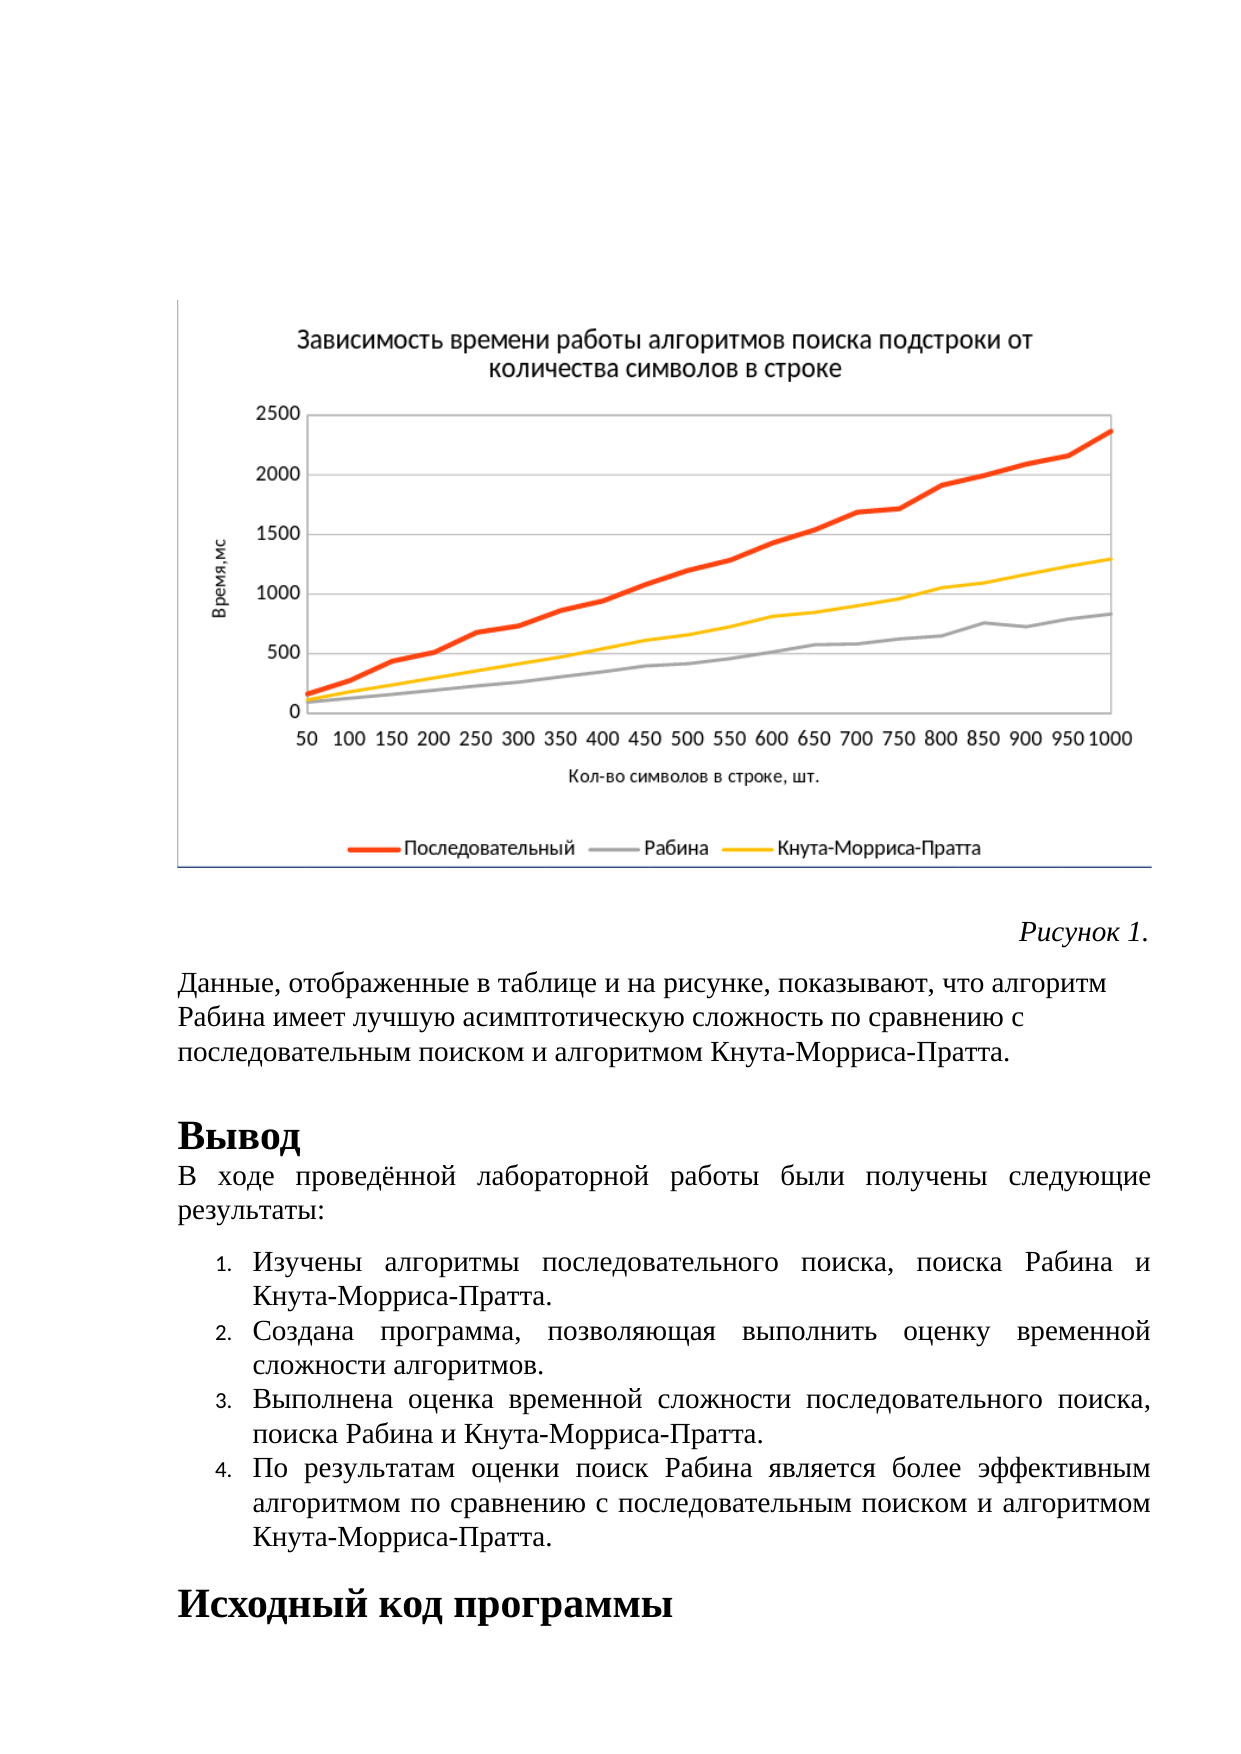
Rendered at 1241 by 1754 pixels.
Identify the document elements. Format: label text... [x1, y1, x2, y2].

text В ходе проведённой лабораторной работы были получены следующие результаты: [177, 1158, 1152, 1226]
subtitle Исходный код программы [177, 1579, 1152, 1627]
picture [177, 300, 1152, 868]
text Рисунок 1. [177, 914, 1152, 947]
list Изучены алгоритмы последовательного поиска, поиска Рабина и Кнута-Морриса-Пратта. [215, 1244, 1152, 1312]
list Создана программа, позволяющая выполнить оценку временной сложности алгоритмов. [215, 1313, 1152, 1381]
list Выполнена оценка временной сложности последовательного поиска, поиска Рабина и Кнута-Морриса-Пратта. [215, 1382, 1152, 1449]
list По результатам оценки поиск Рабина является более эффективным алгоритмом по сравнению с последовательным поиском и алгоритмом Кнута-Морриса-Пратта. [215, 1451, 1152, 1553]
subtitle Вывод [177, 1110, 1152, 1158]
text Данные, отображенные в таблице и на рисунке, показывают, что алгоритм Рабина имеет лучшую асимптотическую сложность по сравнению с последовательным поиском и алгоритмом Кнута-Морриса-Пратта. [177, 965, 1152, 1067]
